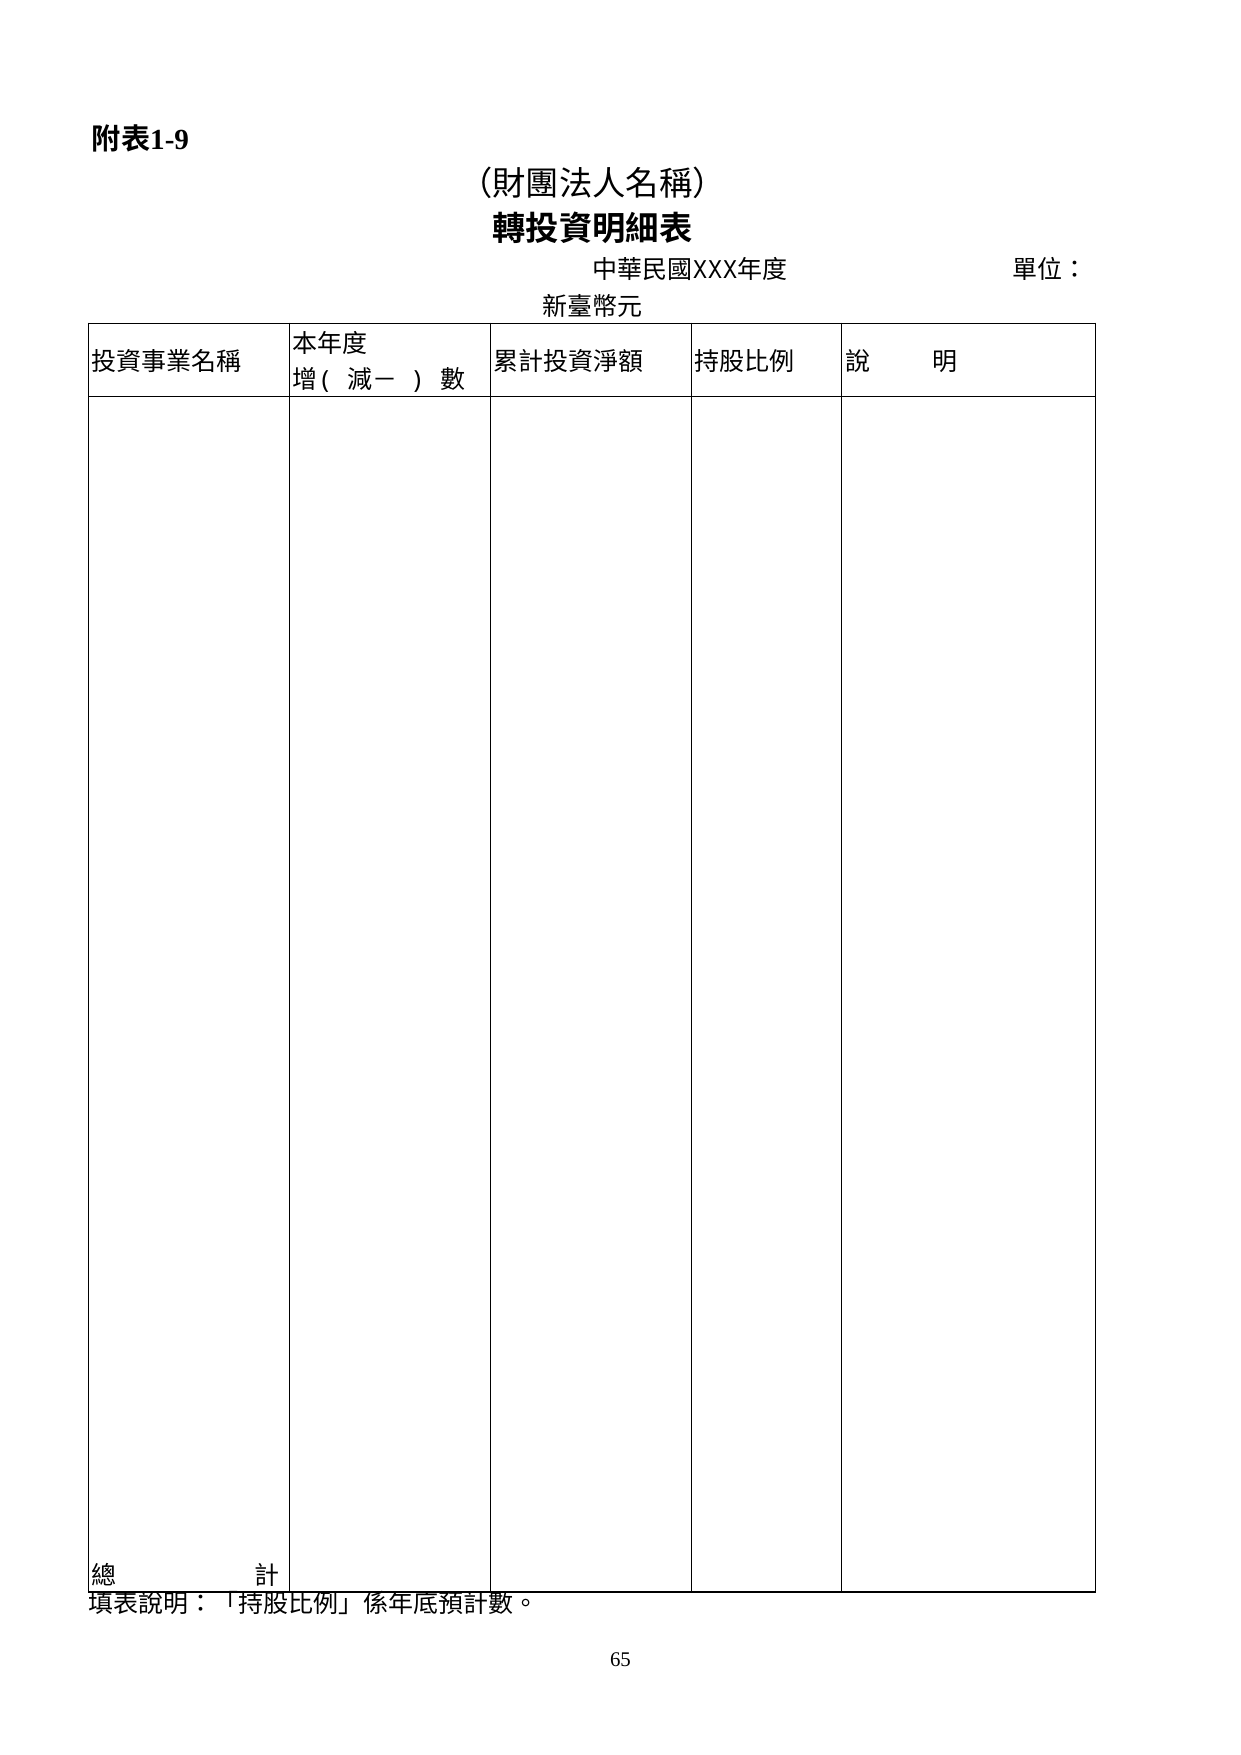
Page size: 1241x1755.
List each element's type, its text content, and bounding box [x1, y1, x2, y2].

table_cell [89, 1249, 289, 1385]
table_cell [842, 704, 1095, 738]
table_cell [290, 1487, 490, 1591]
table_cell [89, 908, 289, 942]
table_cell [692, 1180, 841, 1214]
table_cell [842, 601, 1095, 635]
table_cell [491, 1010, 691, 1044]
table_cell [842, 806, 1095, 840]
table_cell [692, 908, 841, 942]
table_cell [89, 840, 289, 874]
table_cell [842, 772, 1095, 806]
table_header 附表1-9 （財團法人名稱） 轉投資明細表 中華民國XXX年度 單位：新臺幣元 [89, 59, 1096, 322]
table_cell [491, 1180, 691, 1214]
table_cell [842, 874, 1095, 908]
table_cell [692, 1010, 841, 1044]
table_cell [842, 1249, 1095, 1385]
table_cell [491, 1215, 691, 1248]
table_cell 投資事業名稱 [89, 324, 289, 396]
table_cell [89, 635, 289, 669]
table_cell [89, 397, 289, 431]
table_cell [89, 533, 289, 567]
table_cell [842, 908, 1095, 942]
table_cell [89, 1010, 289, 1044]
table_cell [491, 976, 691, 1010]
table_cell [491, 738, 691, 772]
table_cell [89, 738, 289, 772]
table_cell [692, 533, 841, 567]
table_cell [692, 976, 841, 1010]
table_cell [89, 1146, 289, 1180]
table_cell 總 計 [89, 1487, 289, 1591]
table_cell [491, 772, 691, 806]
text 填表說明：「持股比例」係年底預計數。 [89, 1592, 1152, 1617]
table_cell [491, 1487, 691, 1591]
table_cell [89, 1078, 289, 1112]
table_cell [692, 567, 841, 601]
table_cell [491, 704, 691, 738]
table_cell [692, 806, 841, 840]
table_cell [692, 635, 841, 669]
table_cell [491, 942, 691, 976]
table_cell [491, 1044, 691, 1078]
table_cell [842, 1487, 1095, 1591]
table_cell [842, 1112, 1095, 1146]
table_cell [842, 976, 1095, 1010]
table_cell [89, 704, 289, 738]
table_cell [842, 1146, 1095, 1180]
table_cell [692, 499, 841, 533]
table_cell [842, 635, 1095, 669]
table_cell [491, 806, 691, 840]
table_cell [692, 1215, 841, 1248]
table_cell [842, 533, 1095, 567]
table_cell [491, 1078, 691, 1112]
table_cell [692, 1146, 841, 1180]
table_cell [290, 772, 490, 806]
table_header [92, 1618, 1096, 1647]
table_cell [692, 1249, 841, 1385]
table_cell [89, 976, 289, 1010]
table_cell [290, 704, 490, 738]
table_cell [842, 670, 1095, 703]
table_cell [89, 806, 289, 840]
table_cell [290, 874, 490, 908]
table_cell 本年度 增( 減－ ) 數 [290, 324, 490, 396]
table_cell [842, 1044, 1095, 1078]
table_cell [89, 1385, 289, 1487]
table_cell [842, 1078, 1095, 1112]
table_cell [290, 1010, 490, 1044]
table_cell [692, 1078, 841, 1112]
table_cell [692, 1487, 841, 1591]
table_cell [89, 670, 289, 703]
table_cell [692, 772, 841, 806]
table_cell 持股比例 [692, 324, 841, 396]
table_cell [290, 976, 490, 1010]
table_cell [491, 1146, 691, 1180]
table_cell [290, 1215, 490, 1248]
table_cell [842, 840, 1095, 874]
table_cell [491, 670, 691, 703]
table_cell [491, 499, 691, 533]
table_cell [491, 533, 691, 567]
table_cell [692, 704, 841, 738]
table_cell [290, 397, 490, 431]
table_cell [290, 499, 490, 533]
table_cell [842, 1385, 1095, 1487]
table_cell [290, 533, 490, 567]
table_cell [692, 465, 841, 499]
table_cell [290, 942, 490, 976]
table_cell [89, 942, 289, 976]
table_cell [89, 567, 289, 601]
table_cell 說 明 [842, 324, 1095, 396]
table_cell [491, 567, 691, 601]
table_cell [290, 635, 490, 669]
table_cell [842, 465, 1095, 499]
table_cell [290, 601, 490, 635]
table_cell 累計投資淨額 [491, 324, 691, 396]
table_cell [692, 840, 841, 874]
table_cell [290, 738, 490, 772]
table_cell [491, 874, 691, 908]
table_cell [692, 1044, 841, 1078]
table_cell [692, 874, 841, 908]
table_cell [89, 1044, 289, 1078]
table_cell [491, 908, 691, 942]
table_cell [842, 431, 1095, 465]
table_cell [692, 1385, 841, 1487]
table_cell [842, 397, 1095, 431]
table_cell [491, 465, 691, 499]
table_cell [491, 840, 691, 874]
table_cell [290, 1249, 490, 1385]
table_cell [290, 1146, 490, 1180]
table_cell [692, 670, 841, 703]
table_cell [290, 1112, 490, 1146]
table_cell [290, 1044, 490, 1078]
table_cell [290, 1385, 490, 1487]
table_cell [89, 499, 289, 533]
table_cell [290, 806, 490, 840]
table_cell [491, 1385, 691, 1487]
table_cell [692, 738, 841, 772]
table_cell [290, 670, 490, 703]
table_cell [290, 840, 490, 874]
table_cell [842, 738, 1095, 772]
table_cell [491, 1249, 691, 1385]
table_cell [89, 1180, 289, 1214]
table_cell [89, 1112, 289, 1146]
table_cell [491, 601, 691, 635]
table_cell [89, 772, 289, 806]
table_cell [491, 1112, 691, 1146]
table_cell [89, 1215, 289, 1248]
table_cell [89, 465, 289, 499]
table_cell [842, 499, 1095, 533]
table_cell [89, 874, 289, 908]
table_cell [491, 431, 691, 465]
table_cell [692, 397, 841, 431]
table_cell [842, 942, 1095, 976]
table_cell [290, 567, 490, 601]
table_cell [842, 1180, 1095, 1214]
table_cell [692, 601, 841, 635]
table_cell [491, 397, 691, 431]
table_cell [290, 1180, 490, 1214]
table_cell [290, 431, 490, 465]
table_cell [842, 567, 1095, 601]
table_cell [692, 942, 841, 976]
table_cell [89, 601, 289, 635]
table_cell [290, 908, 490, 942]
table_cell [692, 431, 841, 465]
table_cell [842, 1215, 1095, 1248]
table_cell [842, 1010, 1095, 1044]
table_cell [491, 635, 691, 669]
table_cell [89, 431, 289, 465]
table_cell [290, 1078, 490, 1112]
table_cell [290, 465, 490, 499]
table_cell [692, 1112, 841, 1146]
